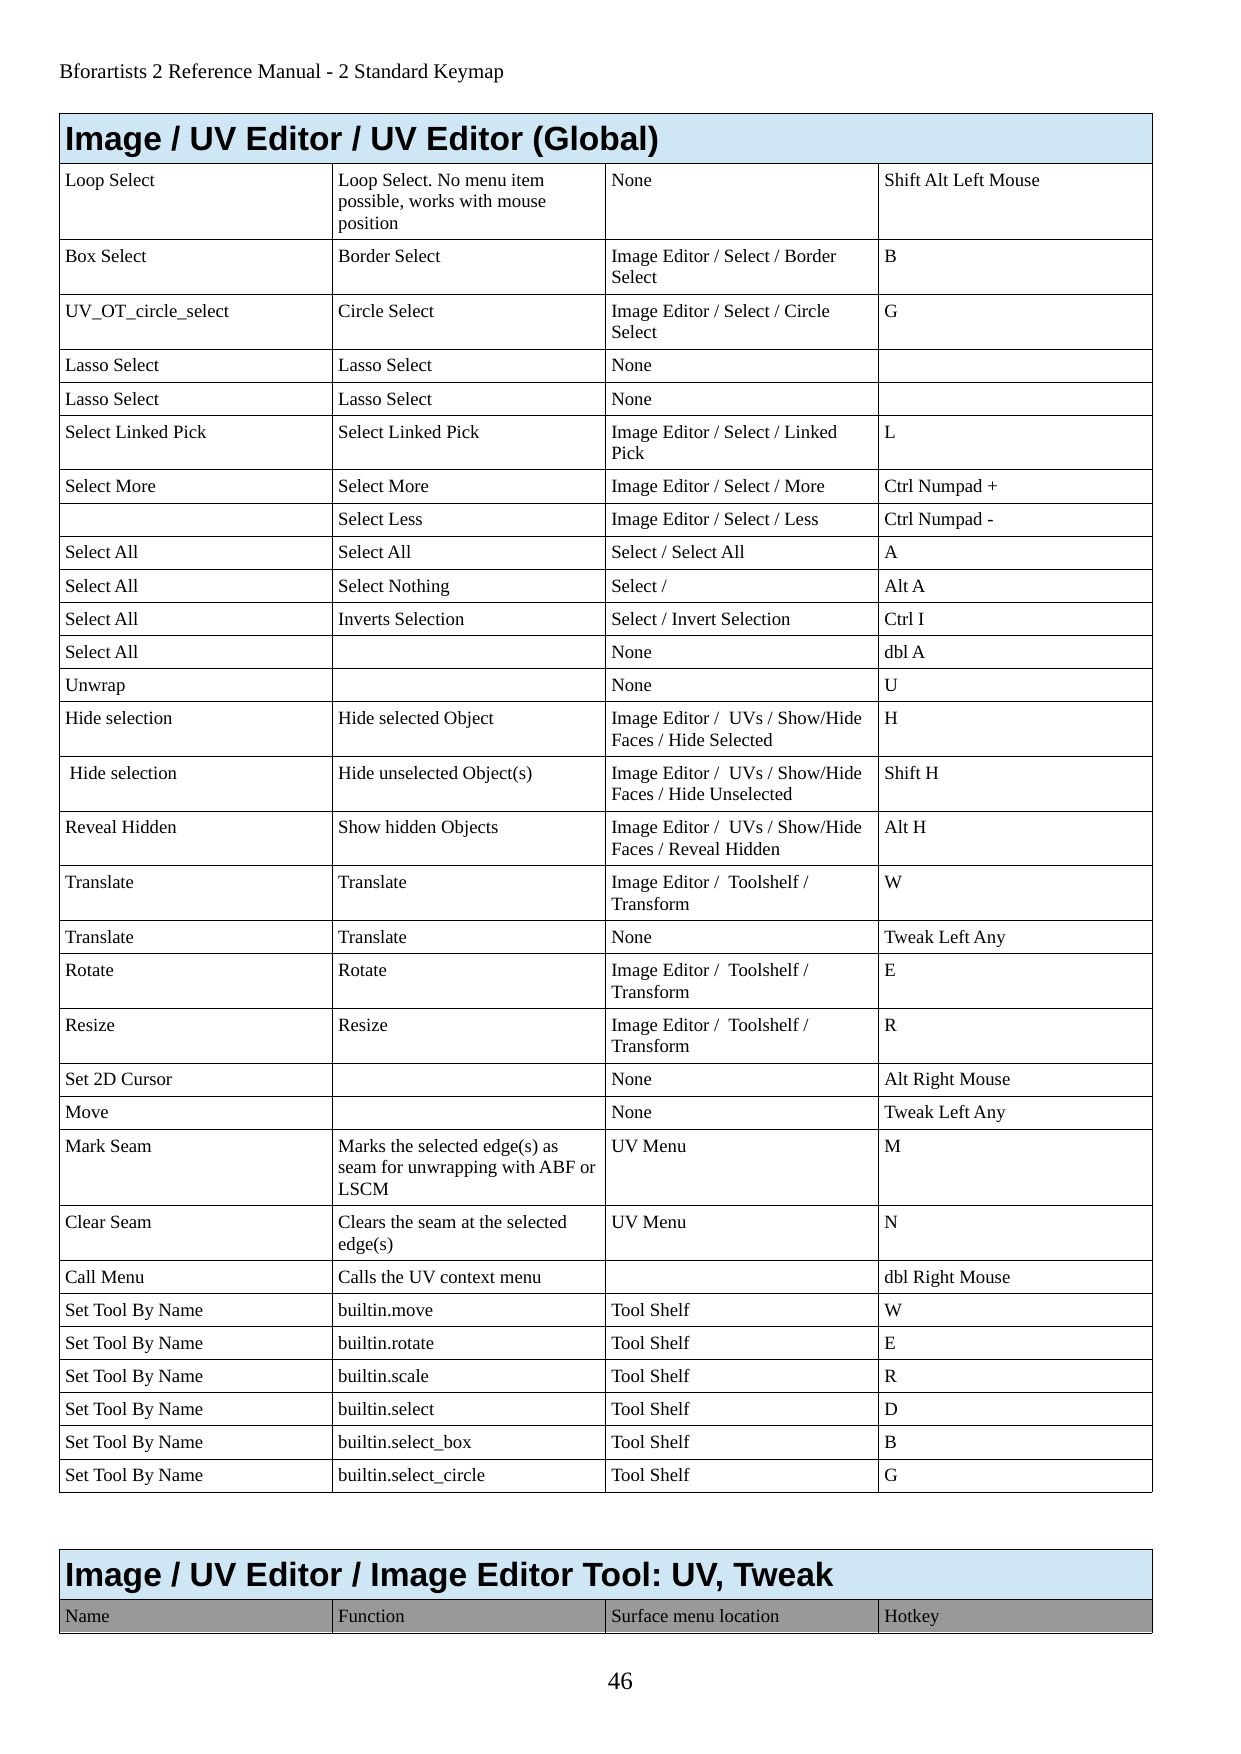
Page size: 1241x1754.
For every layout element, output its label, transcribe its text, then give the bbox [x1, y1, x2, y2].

table_cell Loop Select. No menu item possible, works with mouse position [333, 164, 605, 239]
table_cell H [879, 702, 1152, 756]
table_cell Select All [60, 570, 332, 602]
table_cell Alt Right Mouse [879, 1064, 1152, 1096]
table_cell Alt H [879, 812, 1152, 865]
table_cell Tool Shelf [606, 1294, 878, 1326]
table_cell Translate [60, 866, 332, 920]
table_cell Select Linked Pick [333, 416, 605, 469]
table_cell UV Menu [606, 1206, 878, 1260]
table_cell Lasso Select [60, 350, 332, 382]
table_cell Tool Shelf [606, 1460, 878, 1492]
table_cell None [606, 921, 878, 953]
table_cell U [879, 669, 1152, 701]
table_cell Ctrl Numpad + [879, 470, 1152, 502]
table_cell B [879, 240, 1152, 294]
table_cell Name [60, 1600, 332, 1632]
table_cell Set Tool By Name [60, 1460, 332, 1492]
table_header Image / UV Editor / UV Editor (Global) [60, 114, 1152, 163]
table_cell None [606, 636, 878, 668]
table_cell builtin.move [333, 1294, 605, 1326]
table_cell Set Tool By Name [60, 1393, 332, 1425]
table_cell Select / Select All [606, 537, 878, 569]
table_cell None [606, 1097, 878, 1129]
table_cell Set Tool By Name [60, 1426, 332, 1458]
table_cell Loop Select [60, 164, 332, 239]
table_cell Tweak Left Any [879, 1097, 1152, 1129]
table_cell Image Editor / Select / More [606, 470, 878, 502]
table_cell Lasso Select [333, 350, 605, 382]
table_cell M [879, 1130, 1152, 1205]
table_cell Call Menu [60, 1261, 332, 1293]
table_cell Image Editor / UVs / Show/Hide Faces / Reveal Hidden [606, 812, 878, 865]
table_cell G [879, 1460, 1152, 1492]
table_cell R [879, 1009, 1152, 1062]
table_cell Set Tool By Name [60, 1360, 332, 1392]
table_cell Inverts Selection [333, 603, 605, 635]
table_cell L [879, 416, 1152, 469]
table_cell Image Editor / Toolshelf / Transform [606, 1009, 878, 1062]
table_cell Tweak Left Any [879, 921, 1152, 953]
table_cell Clear Seam [60, 1206, 332, 1260]
table_cell UV_OT_circle_select [60, 295, 332, 348]
table_cell Unwrap [60, 669, 332, 701]
table_cell Select All [60, 636, 332, 668]
table_cell B [879, 1426, 1152, 1458]
table_cell Alt A [879, 570, 1152, 602]
table_cell Function [333, 1600, 605, 1632]
table_cell Surface menu location [606, 1600, 878, 1632]
table_cell Select More [60, 470, 332, 502]
table_cell Select / [606, 570, 878, 602]
table_cell Image Editor / Select / Border Select [606, 240, 878, 294]
table_cell builtin.select_box [333, 1426, 605, 1458]
table_cell Reveal Hidden [60, 812, 332, 865]
table_cell G [879, 295, 1152, 348]
table_cell W [879, 866, 1152, 920]
table_cell Select More [333, 470, 605, 502]
table_cell Set Tool By Name [60, 1294, 332, 1326]
table_cell W [879, 1294, 1152, 1326]
table_cell Calls the UV context menu [333, 1261, 605, 1293]
table_cell Select All [60, 603, 332, 635]
table_cell Lasso Select [60, 383, 332, 415]
table_cell [60, 504, 332, 536]
table_cell None [606, 1064, 878, 1096]
table_cell Hotkey [879, 1600, 1152, 1632]
table_cell Tool Shelf [606, 1393, 878, 1425]
table_cell Image Editor / Select / Circle Select [606, 295, 878, 348]
table_cell Clears the seam at the selected edge(s) [333, 1206, 605, 1260]
table_cell Marks the selected edge(s) as seam for unwrapping with ABF or LSCM [333, 1130, 605, 1205]
table_cell Shift Alt Left Mouse [879, 164, 1152, 239]
table_cell Resize [333, 1009, 605, 1062]
table_cell Shift H [879, 757, 1152, 811]
table_cell Rotate [333, 954, 605, 1008]
table_cell Resize [60, 1009, 332, 1062]
table_cell None [606, 383, 878, 415]
table_cell E [879, 1327, 1152, 1359]
table_cell Image Editor / UVs / Show/Hide Faces / Hide Unselected [606, 757, 878, 811]
table_cell Image Editor / Toolshelf / Transform [606, 954, 878, 1008]
table_header Image / UV Editor / Image Editor Tool: UV, Tweak [60, 1550, 1152, 1599]
table_cell Select Nothing [333, 570, 605, 602]
table_cell Tool Shelf [606, 1360, 878, 1392]
table_cell A [879, 537, 1152, 569]
table_cell Tool Shelf [606, 1327, 878, 1359]
table_cell Select All [333, 537, 605, 569]
table_cell builtin.scale [333, 1360, 605, 1392]
table_cell Hide selected Object [333, 702, 605, 756]
table_cell [879, 383, 1152, 415]
table_cell None [606, 669, 878, 701]
table_cell None [606, 164, 878, 239]
table_cell Border Select [333, 240, 605, 294]
table_cell D [879, 1393, 1152, 1425]
table_cell Image Editor / Select / Less [606, 504, 878, 536]
table_cell Hide unselected Object(s) [333, 757, 605, 811]
table_cell Image Editor / Toolshelf / Transform [606, 866, 878, 920]
table_cell N [879, 1206, 1152, 1260]
table_cell dbl Right Mouse [879, 1261, 1152, 1293]
table_cell UV Menu [606, 1130, 878, 1205]
table_cell Mark Seam [60, 1130, 332, 1205]
table_cell Ctrl Numpad - [879, 504, 1152, 536]
table_cell Select Less [333, 504, 605, 536]
table_cell [333, 1064, 605, 1096]
table_cell E [879, 954, 1152, 1008]
table_cell [879, 350, 1152, 382]
table_cell builtin.select_circle [333, 1460, 605, 1492]
table_cell Move [60, 1097, 332, 1129]
table_cell R [879, 1360, 1152, 1392]
table_cell dbl A [879, 636, 1152, 668]
table_cell Select All [60, 537, 332, 569]
table_cell Ctrl I [879, 603, 1152, 635]
table_cell Select Linked Pick [60, 416, 332, 469]
table_cell Translate [60, 921, 332, 953]
table_cell Hide selection [60, 702, 332, 756]
table_cell [333, 636, 605, 668]
table_cell Set Tool By Name [60, 1327, 332, 1359]
table_cell Set 2D Cursor [60, 1064, 332, 1096]
table_cell Select / Invert Selection [606, 603, 878, 635]
table_cell [333, 1097, 605, 1129]
table_cell Lasso Select [333, 383, 605, 415]
table_cell Image Editor / Select / Linked Pick [606, 416, 878, 469]
table_cell Translate [333, 921, 605, 953]
table_cell Image Editor / UVs / Show/Hide Faces / Hide Selected [606, 702, 878, 756]
table_cell Box Select [60, 240, 332, 294]
table_cell [606, 1261, 878, 1293]
table_cell None [606, 350, 878, 382]
table_cell Rotate [60, 954, 332, 1008]
table_cell [333, 669, 605, 701]
table_cell Circle Select [333, 295, 605, 348]
table_cell Hide selection [60, 757, 332, 811]
table_cell Show hidden Objects [333, 812, 605, 865]
table_cell builtin.select [333, 1393, 605, 1425]
table_cell Translate [333, 866, 605, 920]
table_cell builtin.rotate [333, 1327, 605, 1359]
table_cell Tool Shelf [606, 1426, 878, 1458]
